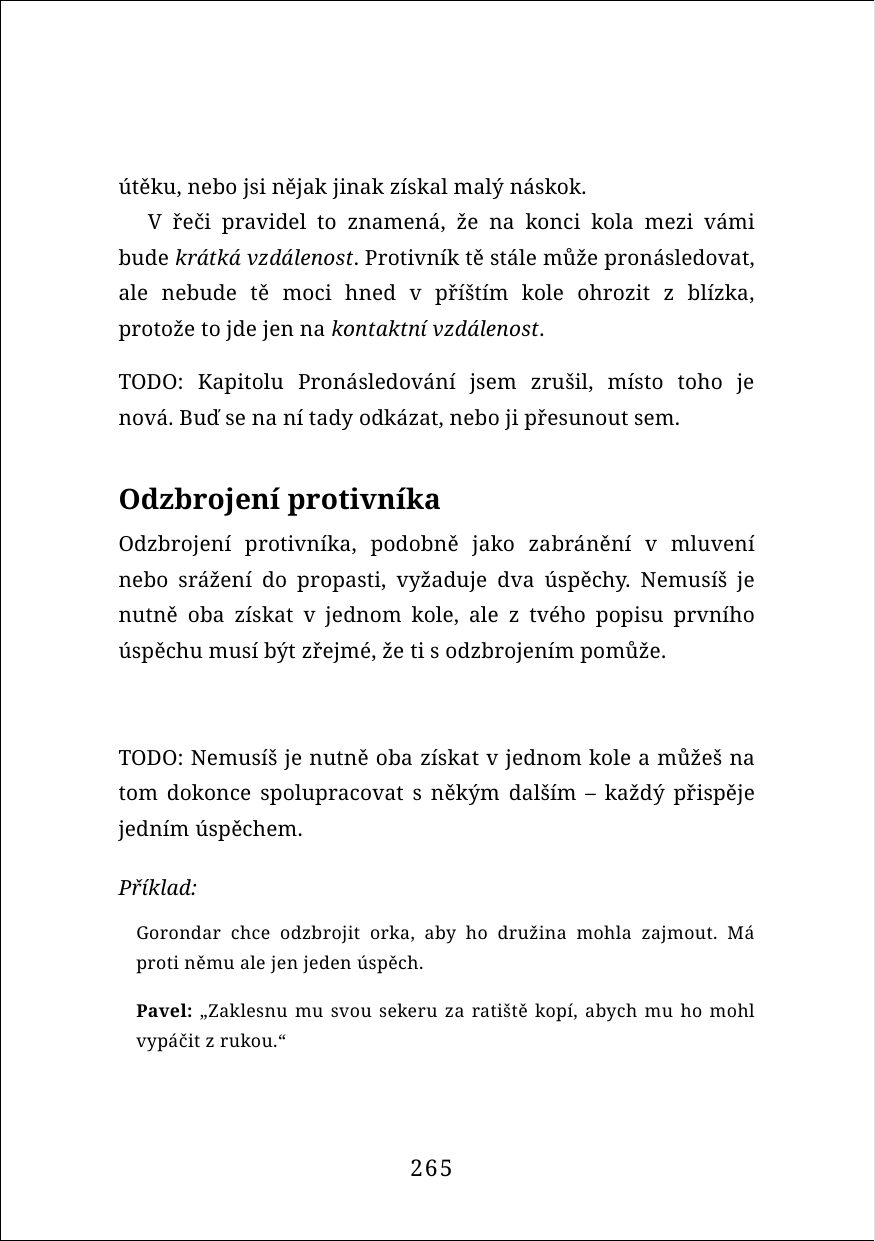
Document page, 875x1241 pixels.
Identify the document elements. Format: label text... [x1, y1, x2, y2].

subtitle Odzbrojení protivníka [118, 479, 756, 518]
text Odzbrojení protivníka, podobně jako zabránění v mluvení nebo srážení do propasti, vyžaduje dva úspěchy. Nemusíš je nutně oba získat v jednom kole, ale z tvého popisu prvního úspěchu musí být zřejmé, že ti s odzbrojením pomůže. [118, 529, 756, 664]
text útěku, nebo jsi nějak jinak získal malý náskok. V řeči pravidel to znamená, že na konci kola mezi vámi bude krátká vzdálenost. Protivník tě stále může pronásledovat, ale nebude tě moci hned v příštím kole ohrozit z blízka, protože to jde jen na kontaktní vzdálenost. [118, 172, 756, 342]
text TODO: Kapitolu Pronásledování jsem zrušil, místo toho je nová. Buď se na ní tady odkázat, nebo ji přesunout sem. [118, 367, 756, 431]
text Pavel: „Zaklesnu mu svou sekeru za ratiště kopí, abych mu ho mohl vypáčit z rukou.“ [136, 998, 756, 1053]
text Gorondar chce odzbrojit orka, aby ho družina mohla zajmout. Má proti němu ale jen jeden úspěch. [136, 920, 756, 974]
text TODO: Nemusíš je nutně oba získat v jednom kole a můžeš na tom dokonce spolupracovat s někým dalším – každý přispěje jedním úspěchem. [118, 743, 756, 842]
text Příklad: [118, 873, 756, 901]
